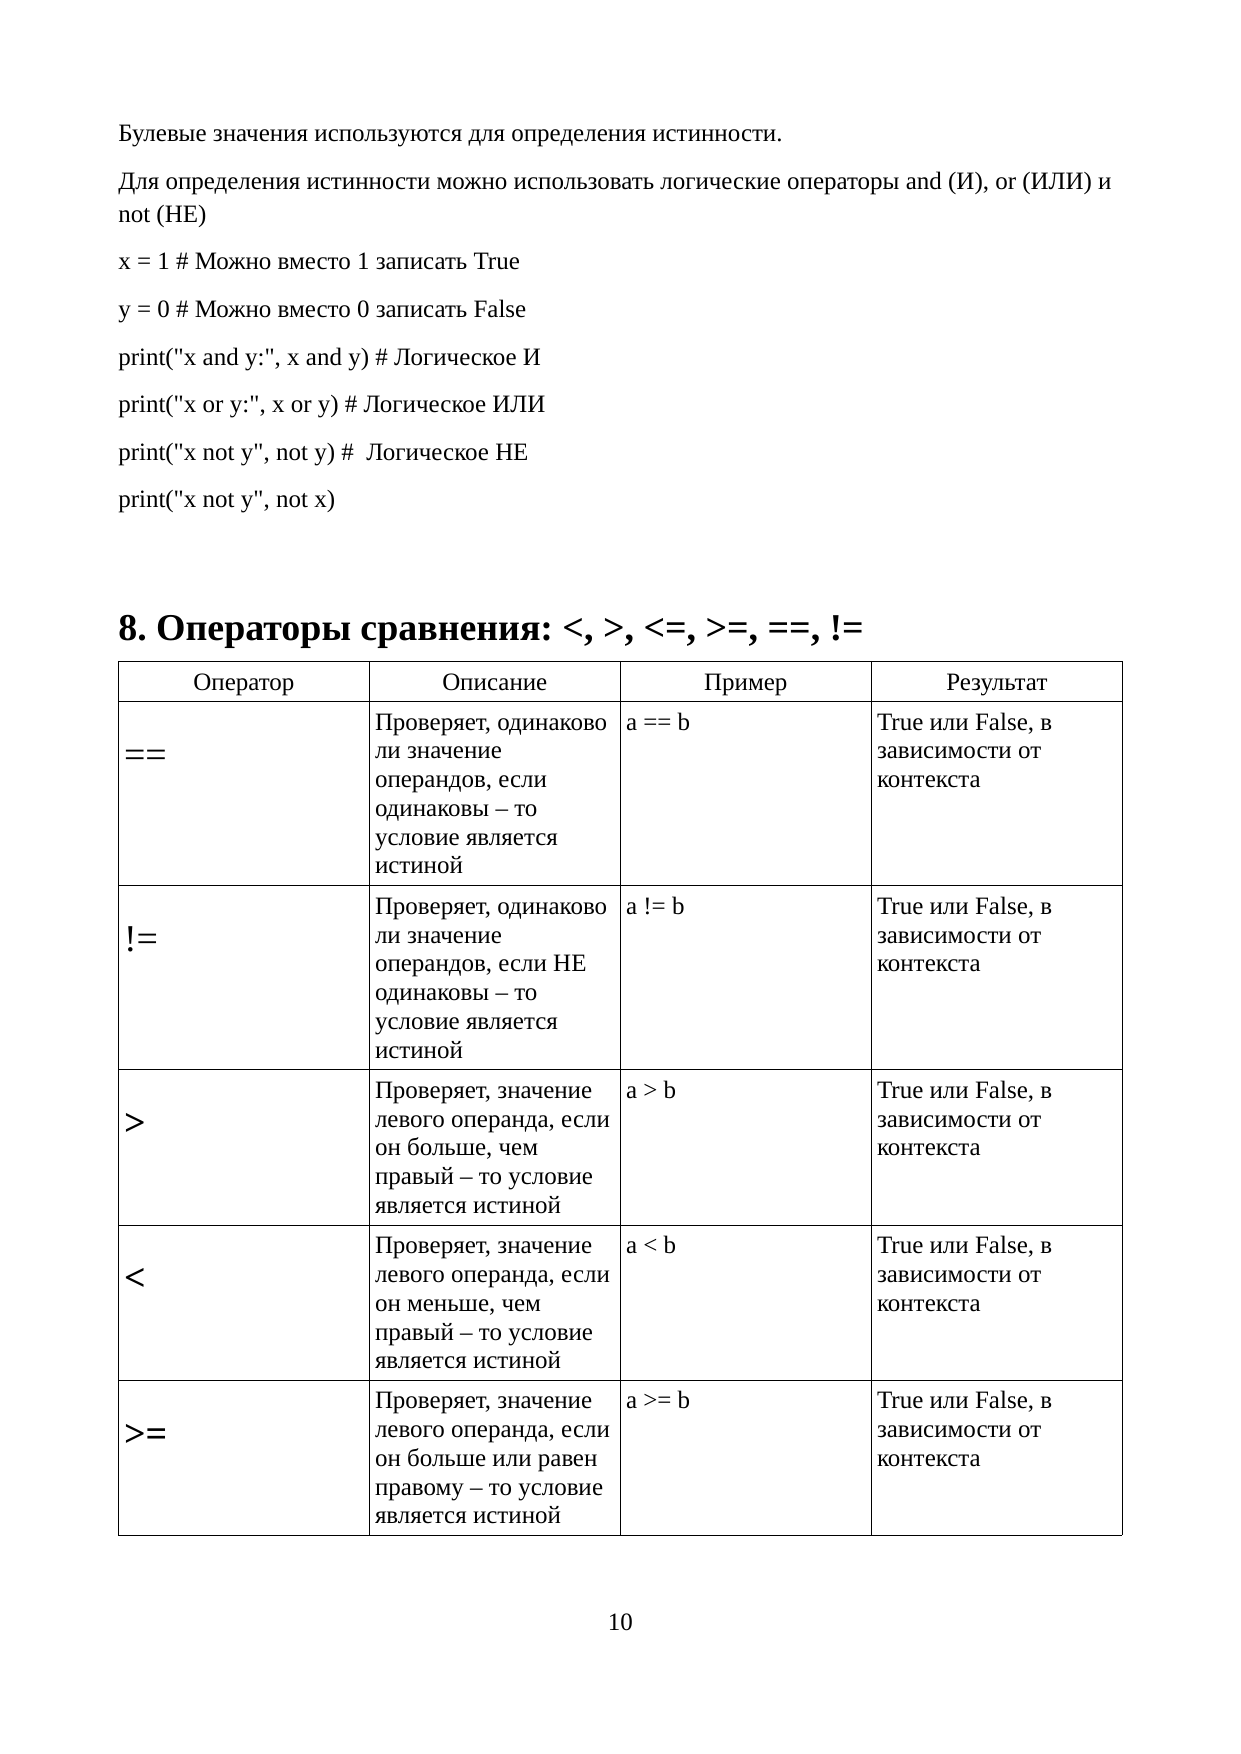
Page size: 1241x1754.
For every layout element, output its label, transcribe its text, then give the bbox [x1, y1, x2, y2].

text y = 0 # Можно вместо 0 записать False [118, 294, 1122, 323]
table_cell True или False, в зависимости от контекста [872, 886, 1122, 1069]
table_cell True или False, в зависимости от контекста [872, 1070, 1122, 1224]
table_cell == [119, 702, 369, 885]
table_cell True или False, в зависимости от контекста [872, 1226, 1122, 1380]
table_cell Проверяет, одинаково ли значение операндов, если одинаковы – то условие является истиной [370, 702, 620, 885]
table_header Результат [872, 662, 1122, 701]
table_header Пример [621, 662, 871, 701]
table_cell True или False, в зависимости от контекста [872, 1381, 1122, 1535]
text Булевые значения используются для определения истинности. [118, 118, 1122, 147]
table_cell Проверяет, одинаково ли значение операндов, если НЕ одинаковы – то условие является истиной [370, 886, 620, 1069]
table_header Оператор [119, 662, 369, 701]
table_cell >= [119, 1381, 369, 1535]
table_cell a == b [621, 702, 871, 885]
text print("x not y", not y) # Логическое НЕ [118, 437, 1122, 466]
table_cell a != b [621, 886, 871, 1069]
text print("x not y", not x) [118, 484, 1122, 513]
table_cell Проверяет, значение левого операнда, если он меньше, чем правый – то условие является истиной [370, 1226, 620, 1380]
table_cell Проверяет, значение левого операнда, если он больше, чем правый – то условие является истиной [370, 1070, 620, 1224]
text x = 1 # Можно вместо 1 записать True [118, 246, 1122, 275]
table_cell True или False, в зависимости от контекста [872, 702, 1122, 885]
table_cell a > b [621, 1070, 871, 1224]
table_cell a < b [621, 1226, 871, 1380]
text print("x or y:", x or y) # Логическое ИЛИ [118, 389, 1122, 418]
table_cell < [119, 1226, 369, 1380]
table_cell Проверяет, значение левого операнда, если он больше или равен правому – то условие является истиной [370, 1381, 620, 1535]
table_cell > [119, 1070, 369, 1224]
table_header Описание [370, 662, 620, 701]
table_cell a >= b [621, 1381, 871, 1535]
text print("x and y:", x and y) # Логическое И [118, 342, 1122, 370]
text Для определения истинности можно использовать логические операторы and (И), or (ИЛИ) и not (НЕ) [118, 166, 1122, 227]
subtitle 8. Операторы сравнения: <, >, <=, >=, ==, != [118, 604, 1122, 648]
table_cell != [119, 886, 369, 1069]
